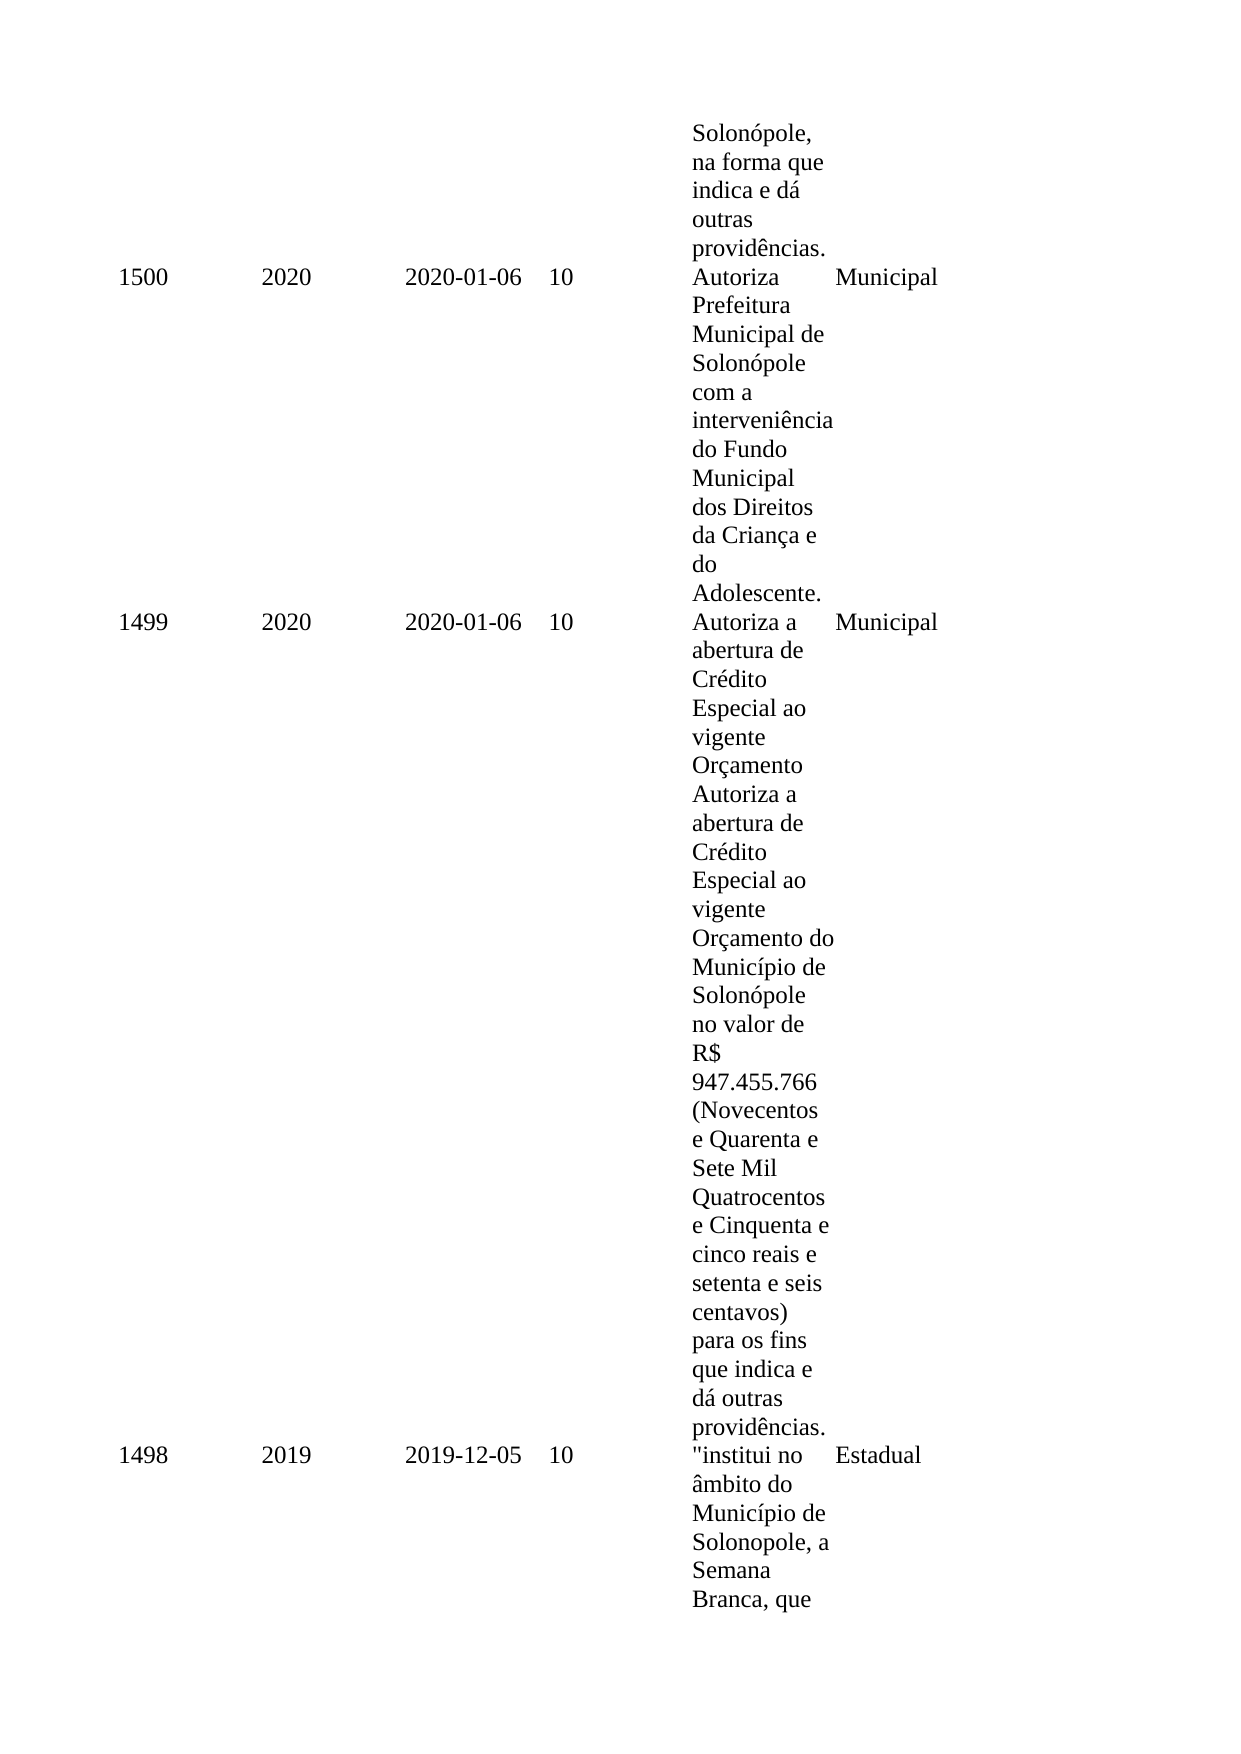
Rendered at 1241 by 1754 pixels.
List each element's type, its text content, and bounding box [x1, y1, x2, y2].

table_cell 1498 [118, 1441, 261, 1613]
table_cell 1500 [118, 262, 261, 607]
table_cell [979, 1441, 1122, 1613]
table_cell Estadual [835, 1441, 979, 1613]
table_cell Municipal [835, 262, 979, 607]
table_cell [979, 607, 1122, 1441]
table_cell [405, 118, 548, 262]
table_cell 1499 [118, 607, 261, 1441]
table_cell 10 [548, 262, 692, 607]
table_cell [548, 118, 692, 262]
table_cell 10 [548, 607, 692, 1441]
table_cell [261, 118, 405, 262]
table_cell 2020-01-06 [405, 607, 548, 1441]
table_cell Municipal [835, 607, 979, 1441]
table_cell [979, 262, 1122, 607]
table_cell 2019-12-05 [405, 1441, 548, 1613]
table_cell Autoriza a abertura de Crédito Especial ao vigente Orçamento Autoriza a abertura de Crédito Especial ao vigente Orçamento do Município de Solonópole no valor de R$ 947.455.766 (Novecentos e Quarenta e Sete Mil Quatrocentos e Cinquenta e cinco reais e setenta e seis centavos) para os fins que indica e dá outras providências. [692, 607, 835, 1441]
table_cell 10 [548, 1441, 692, 1613]
table_cell Autoriza Prefeitura Municipal de Solonópole com a interveniência do Fundo Municipal dos Direitos da Criança e do Adolescente. [692, 262, 835, 607]
table_cell [118, 118, 261, 262]
table_cell "institui no âmbito do Município de Solonopole, a Semana Branca, que [692, 1441, 835, 1613]
table_cell 2020 [261, 607, 405, 1441]
table_cell [835, 118, 979, 262]
table_cell 2020-01-06 [405, 262, 548, 607]
table_cell 2019 [261, 1441, 405, 1613]
table_cell 2020 [261, 262, 405, 607]
table_cell Solonópole, na forma que indica e dá outras providências. [692, 118, 835, 262]
table_cell [979, 118, 1122, 262]
